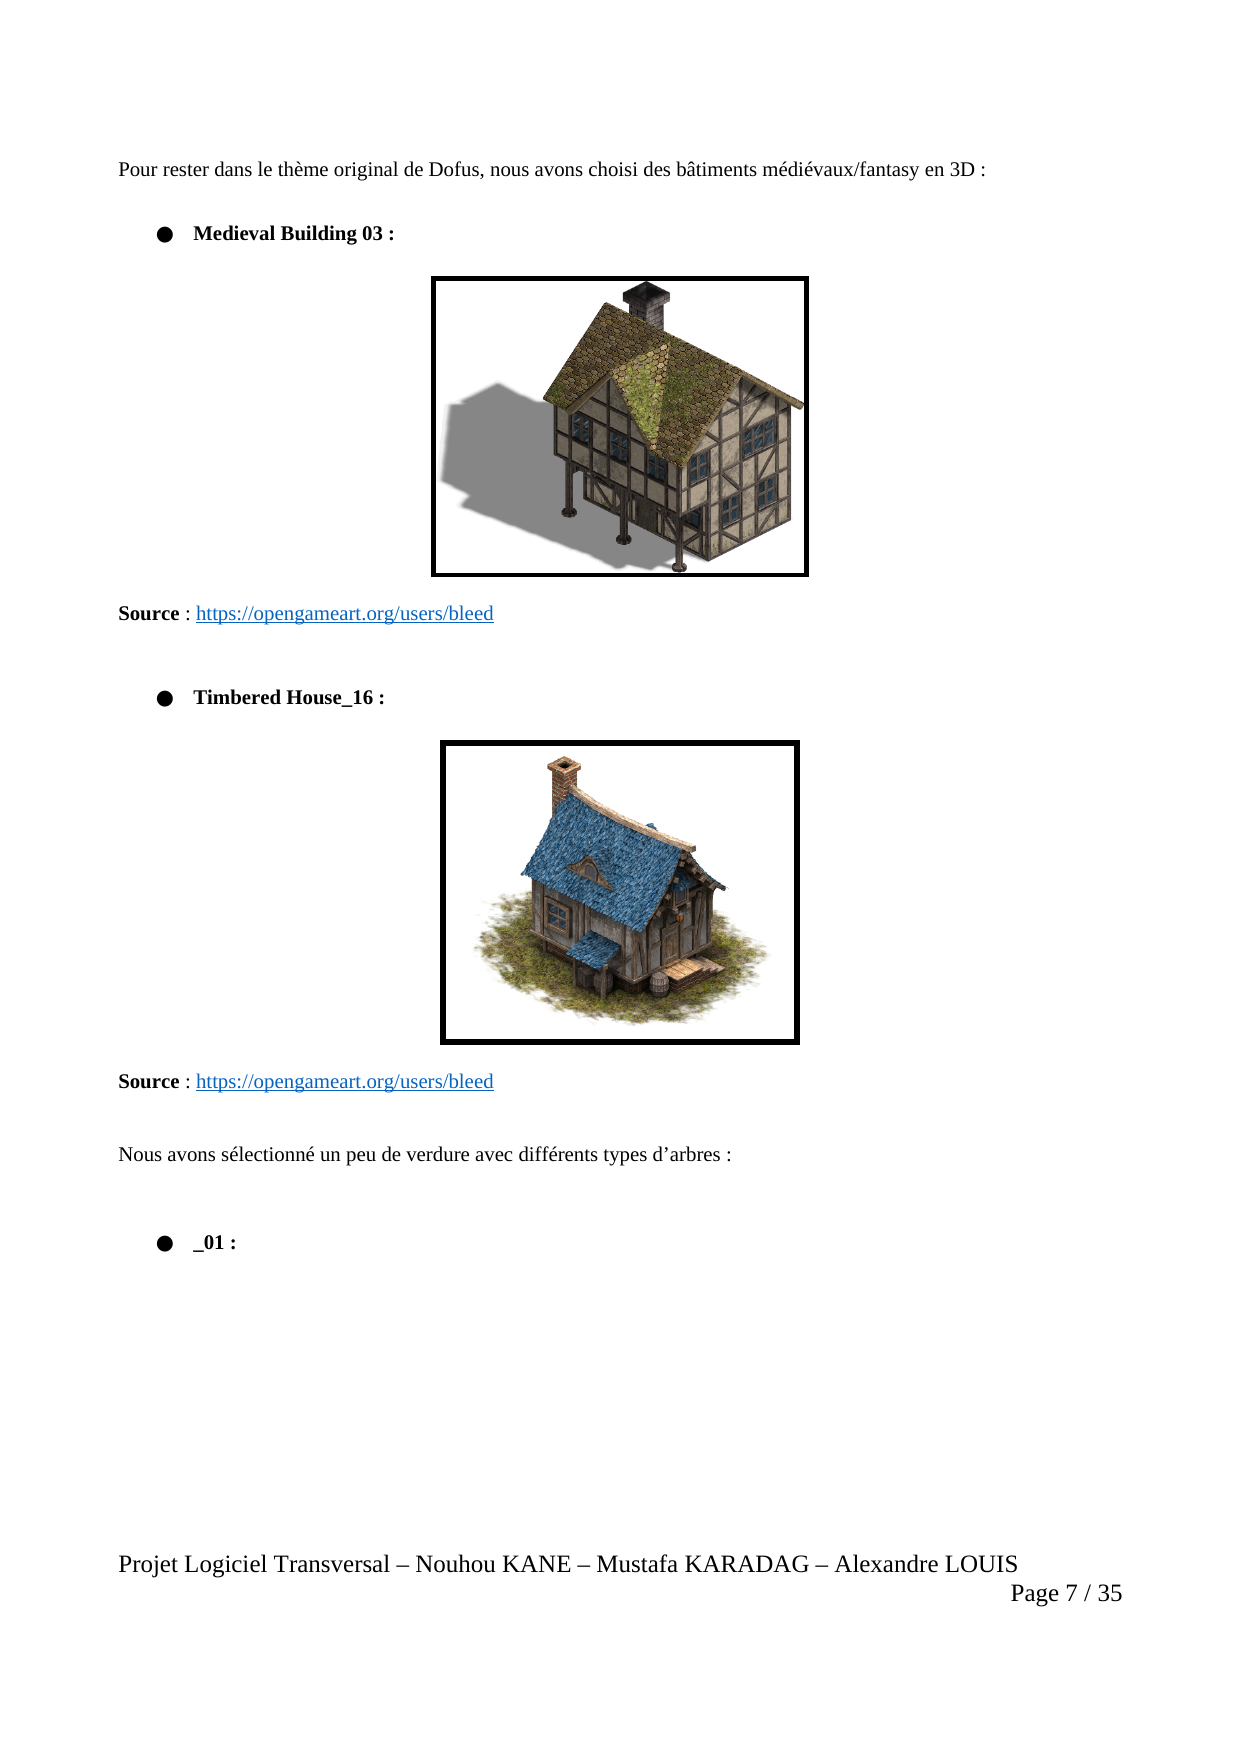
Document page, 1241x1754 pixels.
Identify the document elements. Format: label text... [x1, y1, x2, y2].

list _01 : [156, 1218, 1122, 1261]
text Nous avons sélectionné un peu de verdure avec différents types d’arbres : [118, 1142, 1122, 1166]
text Pour rester dans le thème original de Dofus, nous avons choisi des bâtiments médiévaux/fantasy en 3D : [118, 157, 1122, 209]
text Source : https://opengameart.org/users/bleed [118, 1069, 1122, 1093]
list Timbered House_16 : [156, 673, 1122, 716]
list Medieval Building 03 : [156, 209, 1122, 252]
text Source : https://opengameart.org/users/bleed [118, 601, 1122, 625]
